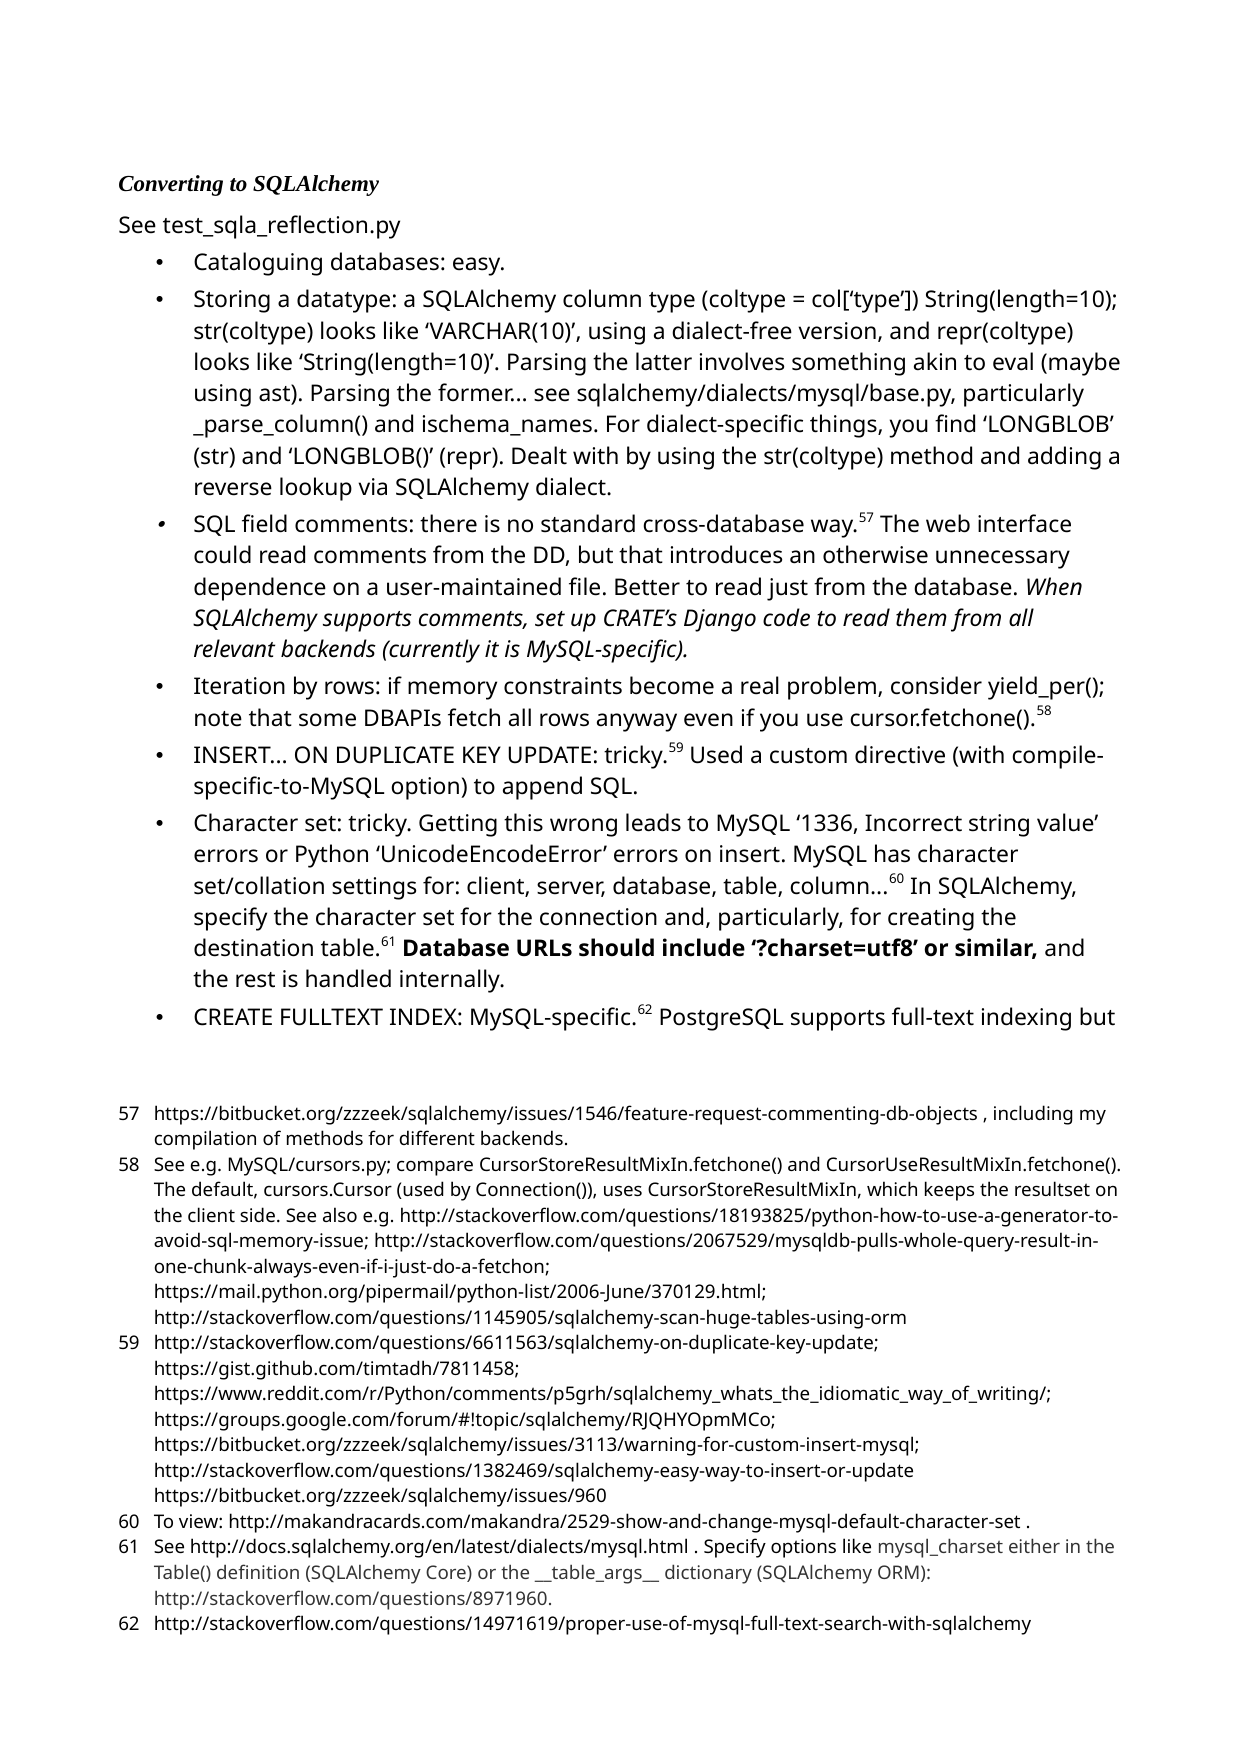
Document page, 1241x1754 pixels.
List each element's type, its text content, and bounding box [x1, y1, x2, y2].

list https://bitbucket.org/zzzeek/sqlalchemy/issues/1546/feature-request-commenting-db-objects , including my compilation of methods for different backends. [118, 1100, 1122, 1151]
list See http://docs.sqlalchemy.org/en/latest/dialects/mysql.html . Specify options like mysql_charset either in the Table() definition (SQLAlchemy Core) or the __table_args__ dictionary (SQLAlchemy ORM): http://stackoverflow.com/questions/8971960. [118, 1534, 1122, 1610]
subtitle Converting to SQLAlchemy [118, 170, 1122, 197]
list See e.g. MySQL/cursors.py; compare CursorStoreResultMixIn.fetchone() and CursorUseResultMixIn.fetchone(). The default, cursors.Cursor (used by Connection()), uses CursorStoreResultMixIn, which keeps the resultset on the client side. See also e.g. http://stackoverflow.com/questions/18193825/python-how-to-use-a-generator-to-avoid-sql-memory-issue; http://stackoverflow.com/questions/2067529/mysqldb-pulls-whole-query-result-in-one-chunk-always-even-if-i-just-do-a-fetchon; https://mail.python.org/pipermail/python-list/2006-June/370129.html; http://stackoverflow.com/questions/1145905/sqlalchemy-scan-huge-tables-using-orm [118, 1151, 1122, 1329]
list Iteration by rows: if memory constraints become a real problem, consider yield_per(); note that some DBAPIs fetch all rows anyway even if you use cursor.fetchone(). [156, 670, 1122, 733]
list Storing a datatype: a SQLAlchemy column type (coltype = col[‘type’]) String(length=10); str(coltype) looks like ‘VARCHAR(10)’, using a dialect-free version, and repr(coltype) looks like ‘String(length=10)’. Parsing the latter involves something akin to eval (maybe using ast). Parsing the former... see sqlalchemy/dialects/mysql/base.py, particularly _parse_column() and ischema_names. For dialect-specific things, you find ‘LONGBLOB’ (str) and ‘LONGBLOB()’ (repr). Dealt with by using the str(coltype) method and adding a reverse lookup via SQLAlchemy dialect. [156, 283, 1122, 502]
list SQL field comments: there is no standard cross-database way. The web interface could read comments from the DD, but that introduces an otherwise unnecessary dependence on a user-maintained file. Better to read just from the database. When SQLAlchemy supports comments, set up CRATE’s Django code to read them from all relevant backends (currently it is MySQL-specific). [156, 508, 1122, 664]
list http://stackoverflow.com/questions/14971619/proper-use-of-mysql-full-text-search-with-sqlalchemy [118, 1610, 1122, 1636]
list CREATE FULLTEXT INDEX: MySQL-specific. PostgreSQL supports full-text indexing but [156, 1001, 1122, 1032]
list INSERT... ON DUPLICATE KEY UPDATE: tricky. Used a custom directive (with compile-specific-to-MySQL option) to append SQL. [156, 739, 1122, 801]
list Cataloguing databases: easy. [156, 246, 1122, 277]
list http://stackoverflow.com/questions/6611563/sqlalchemy-on-duplicate-key-update; https://gist.github.com/timtadh/7811458; https://www.reddit.com/r/Python/comments/p5grh/sqlalchemy_whats_the_idiomatic_way_of_writing/; https://groups.google.com/forum/#!topic/sqlalchemy/RJQHYOpmMCo; https://bitbucket.org/zzzeek/sqlalchemy/issues/3113/warning-for-custom-insert-mysql; http://stackoverflow.com/questions/1382469/sqlalchemy-easy-way-to-insert-or-update https://bitbucket.org/zzzeek/sqlalchemy/issues/960 [118, 1329, 1122, 1508]
text See test_sqla_reflection.py [118, 209, 1122, 240]
list To view: http://makandracards.com/makandra/2529-show-and-change-mysql-default-character-set . [118, 1508, 1122, 1534]
list Character set: tricky. Getting this wrong leads to MySQL ‘1336, Incorrect string value’ errors or Python ‘UnicodeEncodeError’ errors on insert. MySQL has character set/collation settings for: client, server, database, table, column... In SQLAlchemy, specify the character set for the connection and, particularly, for creating the destination table. Database URLs should include ‘?charset=utf8’ or similar, and the rest is handled internally. [156, 807, 1122, 995]
